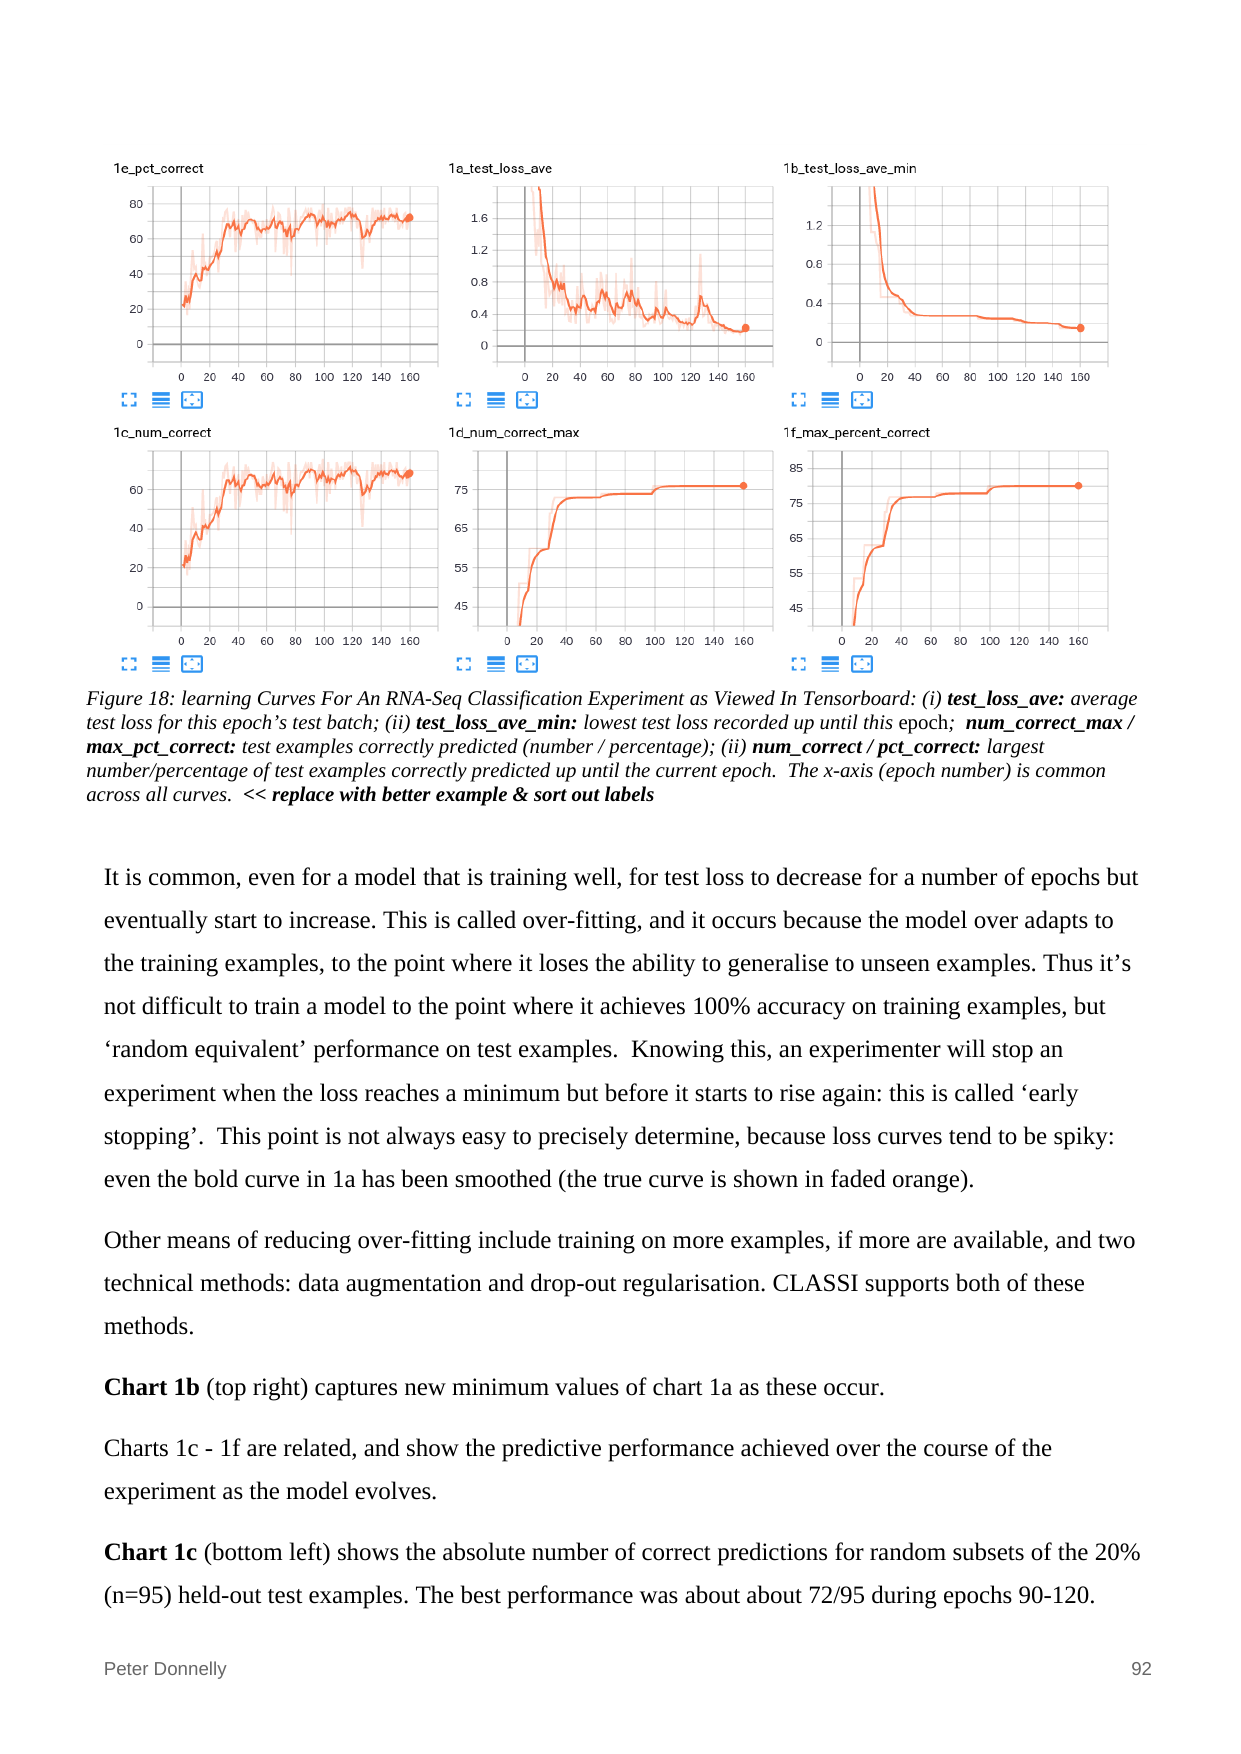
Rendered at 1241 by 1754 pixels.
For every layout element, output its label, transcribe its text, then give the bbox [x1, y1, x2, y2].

text Charts 1c - 1f are related, and show the predictive performance achieved over the course of the experiment as the model evolves. [103, 1433, 1146, 1504]
text Figure 18: learning Curves For An RNA-Seq Classification Experiment as Viewed In Tensorboard: (i) test_loss_ave: average test loss for this epoch’s test batch; (ii) test_loss_ave_min: lowest test loss recorded up until this epoch; num_correct_max / max_pct_correct: test examples correctly predicted (number / percentage); (ii) num_correct / pct_correct: largest number/percentage of test examples correctly predicted up until the current epoch. The x-axis (epoch number) is common across all curves. << replace with better example & sort out labels [86, 144, 1164, 806]
text [86, 120, 1164, 144]
text Chart 1c (bottom left) shows the absolute number of correct predictions for random subsets of the 20% (n=95) held-out test examples. The best performance was about about 72/95 during epochs 90-120. [103, 1537, 1146, 1608]
text Chart 1b (top right) captures new minimum values of chart 1a as these occur. [103, 1372, 1146, 1401]
text It is common, even for a model that is training well, for test loss to decrease for a number of epochs but eventually start to increase. This is called over-fitting, and it occurs because the model over adapts to the training examples, to the point where it loses the ability to generalise to unseen examples. Thus it’s not difficult to train a model to the point where it achieves 100% accuracy on training examples, but ‘random equivalent’ performance on test examples. Knowing this, an experimenter will stop an experiment when the loss reaches a minimum but before it starts to rise again: this is called ‘early stopping’. This point is not always easy to precisely determine, because loss curves tend to be spiky: even the bold curve in 1a has been smoothed (the true curve is shown in faded orange). [103, 806, 1146, 1193]
picture [103, 144, 1147, 686]
text Other means of reducing over-fitting include training on more examples, if more are available, and two technical methods: data augmentation and drop-out regularisation. CLASSI supports both of these methods. [103, 1225, 1146, 1340]
